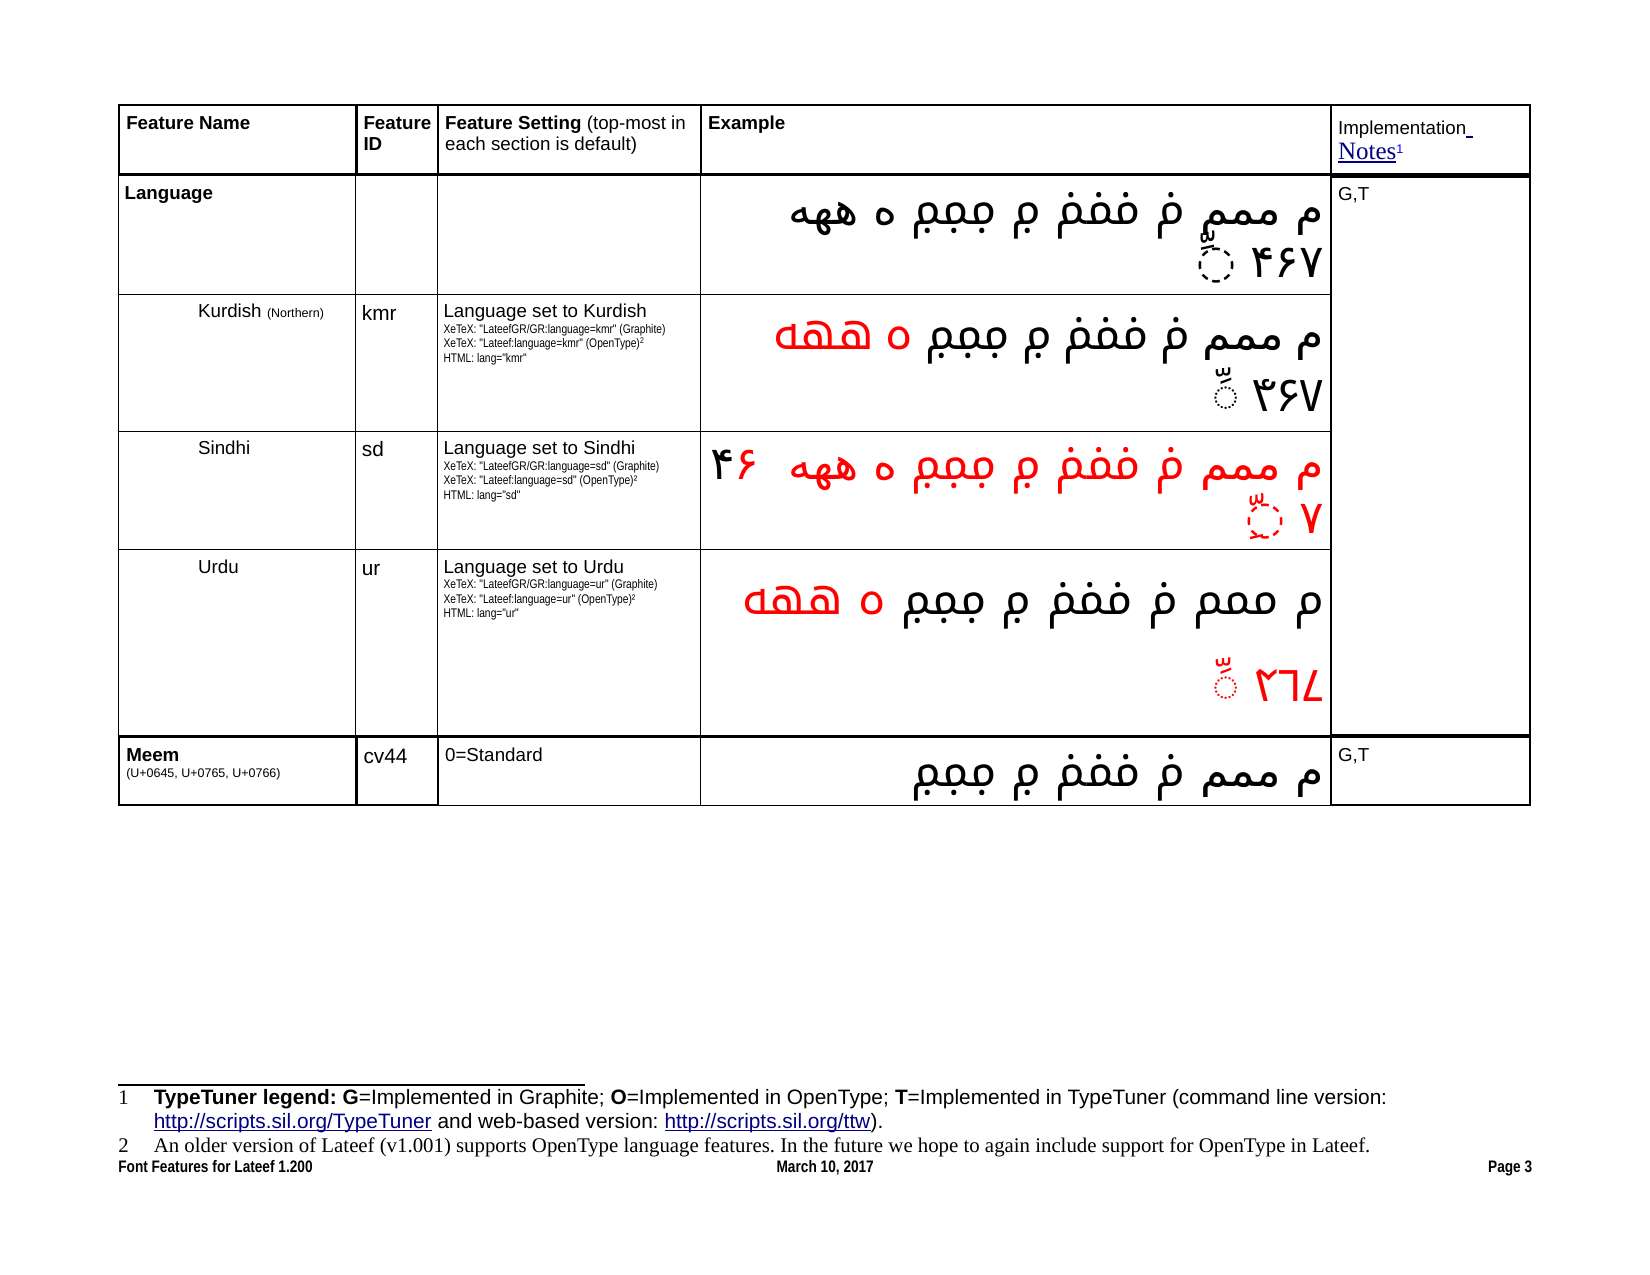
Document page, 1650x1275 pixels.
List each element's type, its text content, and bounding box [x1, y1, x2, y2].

table_cell م ممم ݥ ݥݥݥ ݦ ݦݦݦ [701, 738, 1330, 805]
table_cell sd [356, 432, 437, 549]
table_cell [438, 176, 700, 294]
table_cell Language set to Kurdish XeTeX: "LateefGR/GR:language=kmr" (Graphite) XeTeX: "Lateef:language=kmr" (OpenType) HTML: lang="kmr" [438, 295, 700, 431]
table_cell [356, 176, 437, 294]
table_cell ur [356, 550, 437, 735]
table_cell Meem (U+0645, U+0765, U+0766) [120, 738, 355, 804]
table_cell Urdu [119, 550, 355, 735]
table_header Feature Name [120, 106, 355, 173]
table_header Implementation Notes [1332, 106, 1529, 173]
table_cell م ممم ݥ ݥݥݥ ݦ ݦݦݦ ه ههه ۴۶۷ ◌ِّ [701, 295, 1330, 431]
table_cell kmr [356, 295, 437, 431]
table_cell Sindhi [119, 432, 355, 549]
table_cell cv44 [358, 738, 437, 804]
table_cell Language set to Urdu XeTeX: "LateefGR/GR:language=ur" (Graphite) XeTeX: "Lateef:language=ur" (OpenType)² HTML: lang="ur" [438, 550, 700, 735]
table_cell Language [119, 176, 355, 294]
table_cell م ممم ݥ ݥݥݥ ݦ ݦݦݦ ه ههه ۴۶۷ ◌ِّ [701, 550, 1330, 735]
table_cell م ممم ݥ ݥݥݥ ݦ ݦݦݦ ه ههه ۴۶۷ ◌ِّ [701, 432, 1330, 549]
table_header Feature ID [358, 106, 437, 173]
table_header Feature Setting (top-most in each section is default) [439, 106, 700, 173]
table_cell Kurdish (Northern) [119, 295, 355, 431]
table_cell م ممم ݥ ݥݥݥ ݦ ݦݦݦ ه ههه ۴۶۷ ◌ِّ [701, 176, 1330, 294]
table_cell G,T [1332, 738, 1529, 804]
table_cell Language set to Sindhi XeTeX: "LateefGR/GR:language=sd" (Graphite) XeTeX: "Lateef:language=sd" (OpenType)² HTML: lang="sd" [438, 432, 700, 549]
table_cell 0=Standard [439, 738, 700, 805]
table_cell G,T [1332, 178, 1529, 734]
table_header Example [702, 106, 1330, 173]
